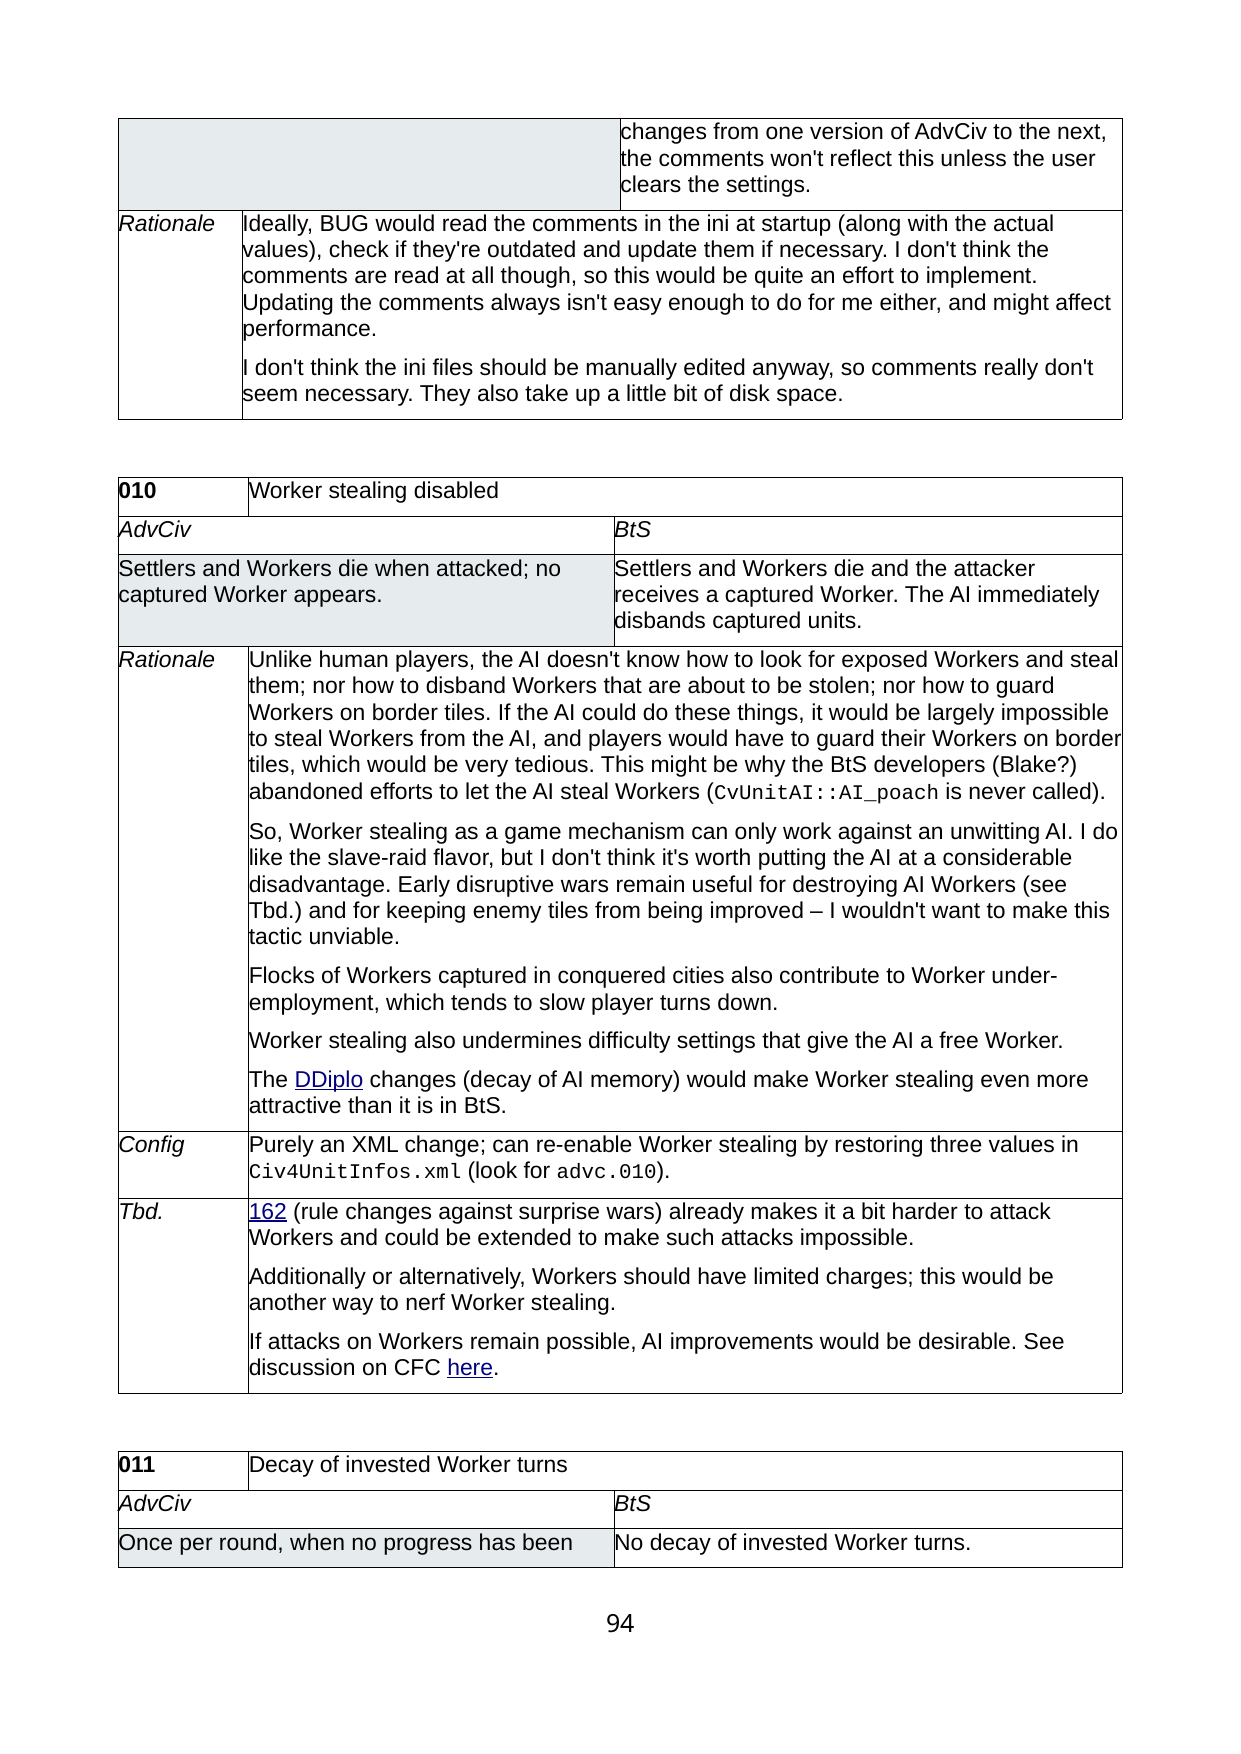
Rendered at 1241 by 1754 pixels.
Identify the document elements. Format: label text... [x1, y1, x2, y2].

table_header 010 [119, 478, 248, 516]
table_cell Settlers and Workers die when attacked; no captured Worker appears. [119, 555, 614, 646]
table_cell Settlers and Workers die and the attacker receives a captured Worker. The AI immediately disbands captured units. [615, 555, 1122, 646]
table_header Worker stealing disabled [249, 478, 1122, 516]
table_cell Rationale [119, 211, 242, 419]
table_cell changes from one version of AdvCiv to the next, the comments won't reflect this unless the user clears the settings. [621, 119, 1122, 210]
table_cell Tbd. [119, 1199, 248, 1393]
table_cell 162 (rule changes against surprise wars) already makes it a bit harder to attack Workers and could be extended to make such attacks impossible. Additionally or alternatively, Workers should have limited charges; this would be another way to nerf Worker stealing. If attacks on Workers remain possible, AI improvements would be desirable. See discussion on CFC here. [249, 1199, 1122, 1393]
table_header Decay of invested Worker turns [249, 1452, 1122, 1489]
table_cell AdvCiv [119, 1491, 614, 1528]
table_cell AdvCiv [119, 517, 614, 554]
table_cell Once per round, when no progress has been [119, 1529, 614, 1567]
table_header 011 [119, 1452, 248, 1489]
table_cell Config [119, 1132, 248, 1198]
table_cell BtS [615, 517, 1122, 554]
table_cell [119, 119, 620, 210]
table_cell Ideally, BUG would read the comments in the ini at startup (along with the actual values), check if they're outdated and update them if necessary. I don't think the comments are read at all though, so this would be quite an effort to implement. Updating the comments always isn't easy enough to do for me either, and might affect performance. I don't think the ini files should be manually edited anyway, so comments really don't seem necessary. They also take up a little bit of disk space. [243, 211, 1122, 419]
table_cell BtS [615, 1491, 1122, 1528]
table_cell No decay of invested Worker turns. [615, 1529, 1122, 1567]
table_cell Rationale [119, 647, 248, 1131]
table_cell Unlike human players, the AI doesn't know how to look for exposed Workers and steal them; nor how to disband Workers that are about to be stolen; nor how to guard Workers on border tiles. If the AI could do these things, it would be largely impossible to steal Workers from the AI, and players would have to guard their Workers on border tiles, which would be very tedious. This might be why the BtS developers (Blake?) abandoned efforts to let the AI steal Workers (CvUnitAI::AI_poach is never called). So, Worker stealing as a game mechanism can only work against an unwitting AI. I do like the slave-raid flavor, but I don't think it's worth putting the AI at a considerable disadvantage. Early disruptive wars remain useful for destroying AI Workers (see Tbd.) and for keeping enemy tiles from being improved – I wouldn't want to make this tactic unviable. Flocks of Workers captured in conquered cities also contribute to Worker under-employment, which tends to slow player turns down. Worker stealing also undermines difficulty settings that give the AI a free Worker. The DDiplo changes (decay of AI memory) would make Worker stealing even more attractive than it is in BtS. [249, 647, 1122, 1131]
table_cell Purely an XML change; can re-enable Worker stealing by restoring three values in Civ4UnitInfos.xml (look for advc.010). [249, 1132, 1122, 1198]
